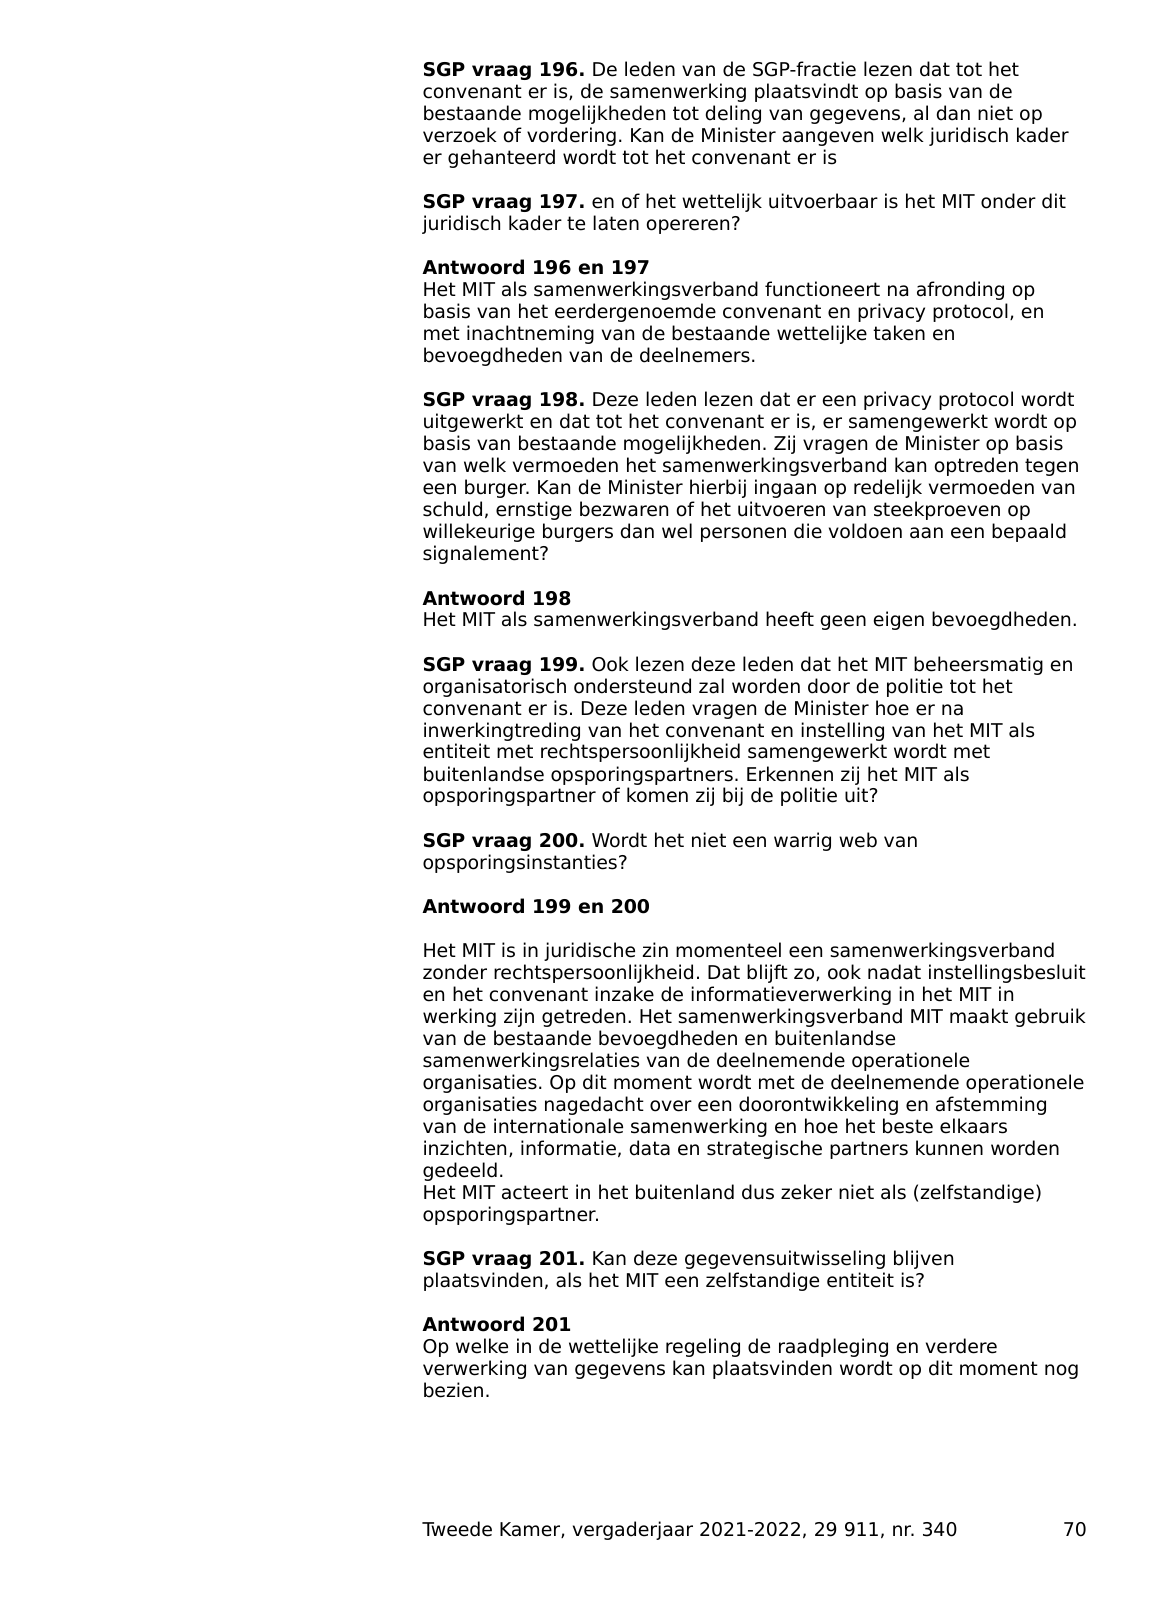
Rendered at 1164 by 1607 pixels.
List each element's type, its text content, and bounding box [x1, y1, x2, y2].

text Het MIT acteert in het buitenland dus zeker niet als (zelfstandige) opsporingspartner. [422, 1182, 1087, 1226]
text SGP vraag 199. Ook lezen deze leden dat het MIT beheersmatig en organisatorisch ondersteund zal worden door de politie tot het convenant er is. Deze leden vragen de Minister hoe er na inwerkingtreding van het convenant en instelling van het MIT als entiteit met rechtspersoonlijkheid samengewerkt wordt met buitenlandse opsporingspartners. Erkennen zij het MIT als opsporingspartner of komen zij bij de politie uit? [422, 653, 1087, 807]
text SGP vraag 197. en of het wettelijk uitvoerbaar is het MIT onder dit juridisch kader te laten opereren? [422, 191, 1087, 235]
text SGP vraag 201. Kan deze gegevensuitwisseling blijven plaatsvinden, als het MIT een zelfstandige entiteit is? [422, 1248, 1087, 1292]
text SGP vraag 200. Wordt het niet een warrig web van opsporingsinstanties? [422, 829, 1087, 873]
text Op welke in de wettelijke regeling de raadpleging en verdere verwerking van gegevens kan plaatsvinden wordt op dit moment nog bezien. [422, 1336, 1087, 1402]
text Het MIT is in juridische zin momenteel een samenwerkingsverband zonder rechtspersoonlijkheid. Dat blijft zo, ook nadat instellingsbesluit en het convenant inzake de informatieverwerking in het MIT in werking zijn getreden. Het samenwerkingsverband MIT maakt gebruik van de bestaande bevoegdheden en buitenlandse samenwerkingsrelaties van de deelnemende operationele organisaties. Op dit moment wordt met de deelnemende operationele organisaties nagedacht over een doorontwikkeling en afstemming van de internationale samenwerking en hoe het beste elkaars inzichten, informatie, data en strategische partners kunnen worden gedeeld. [422, 940, 1087, 1182]
subtitle Antwoord 198 [422, 587, 1087, 609]
text SGP vraag 196. De leden van de SGP-fractie lezen dat tot het convenant er is, de samenwerking plaatsvindt op basis van de bestaande mogelijkheden tot deling van gegevens, al dan niet op verzoek of vordering. Kan de Minister aangeven welk juridisch kader er gehanteerd wordt tot het convenant er is [422, 59, 1087, 169]
text Het MIT als samenwerkingsverband functioneert na afronding op basis van het eerdergenoemde convenant en privacy protocol, en met inachtneming van de bestaande wettelijke taken en bevoegdheden van de deelnemers. [422, 279, 1087, 367]
subtitle Antwoord 196 en 197 [422, 257, 1087, 279]
subtitle Antwoord 199 en 200 [422, 896, 1087, 918]
text Het MIT als samenwerkingsverband heeft geen eigen bevoegdheden. [422, 609, 1087, 631]
text SGP vraag 198. Deze leden lezen dat er een privacy protocol wordt uitgewerkt en dat tot het convenant er is, er samengewerkt wordt op basis van bestaande mogelijkheden. Zij vragen de Minister op basis van welk vermoeden het samenwerkingsverband kan optreden tegen een burger. Kan de Minister hierbij ingaan op redelijk vermoeden van schuld, ernstige bezwaren of het uitvoeren van steekproeven op willekeurige burgers dan wel personen die voldoen aan een bepaald signalement? [422, 389, 1087, 565]
subtitle Antwoord 201 [422, 1314, 1087, 1336]
